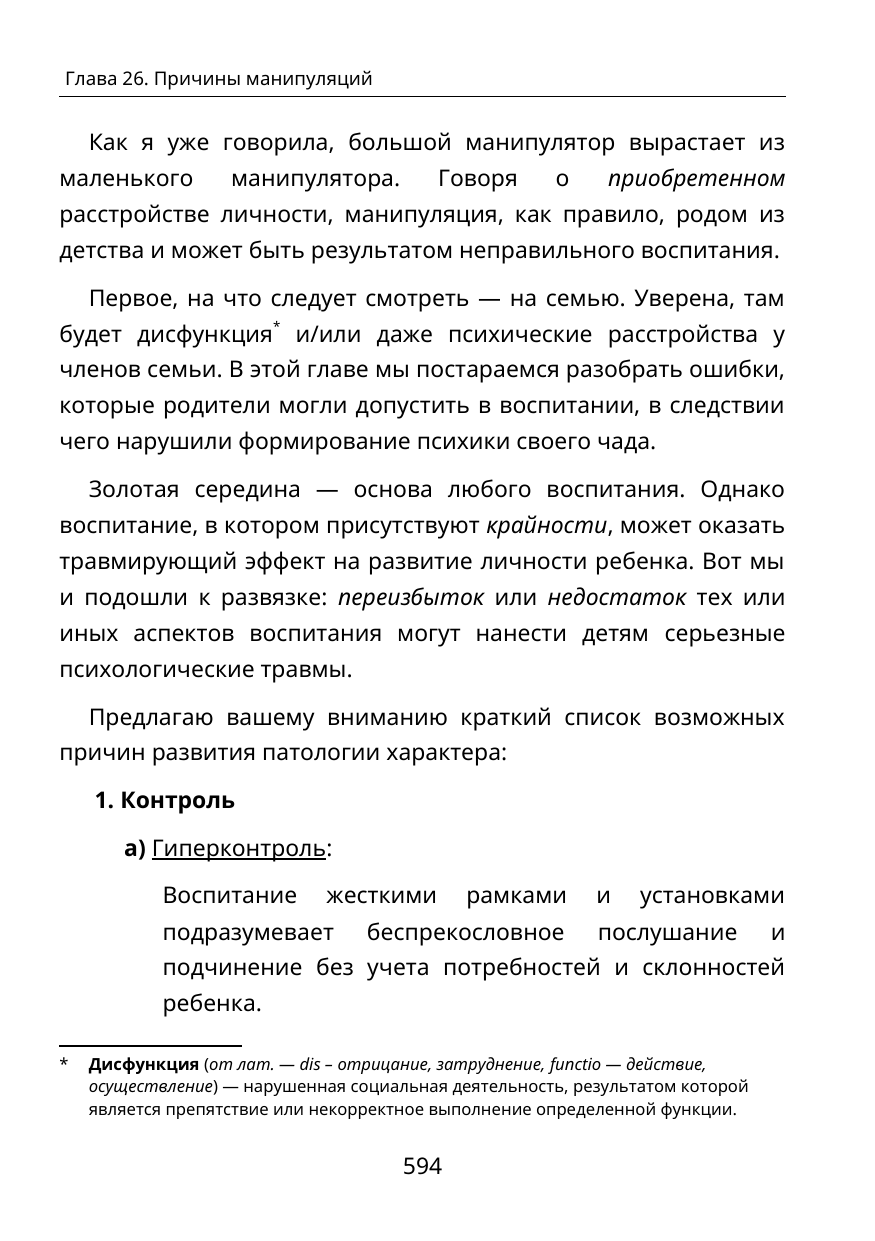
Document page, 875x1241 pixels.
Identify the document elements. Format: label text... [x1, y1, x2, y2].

text Дисфункция (от лат. — dis – отрицание, затруднение, functio — действие, осуществление) — нарушенная социальная деятельность, результатом которой является препятствие или некорректное выполнение определенной функции. [59, 1052, 786, 1120]
list Контроль [88, 784, 786, 815]
text Первое, на что следует смотреть — на семью. Уверена, там будет дисфункция и/или даже психические расстройства у членов семьи. В этой главе мы постараемся разобрать ошибки, которые родители могли допустить в воспитании, в следствии чего нарушили формирование психики своего чада. [59, 282, 786, 457]
list Воспитание жесткими рамками и установками подразумевает беспрекословное послушание и подчинение без учета потребностей и склонностей ребенка. [118, 879, 786, 1018]
text Предлагаю вашему вниманию краткий список возможных причин развития патологии характера: [59, 700, 786, 768]
text Как я уже говорила, большой манипулятор вырастает из маленького манипулятора. Говоря о приобретенном расстройстве личности, манипуляция, как правило, родом из детства и может быть результатом неправильного воспитания. [59, 126, 786, 265]
list Гиперконтроль: [118, 832, 786, 863]
text Золотая середина — основа любого воспитания. Однако воспитание, в котором присутствуют крайности, может оказать травмирующий эффект на развитие личности ребенка. Вот мы и подошли к развязке: переизбыток или недостаток тех или иных аспектов воспитания могут нанести детям серьезные психологические травмы. [59, 473, 786, 684]
